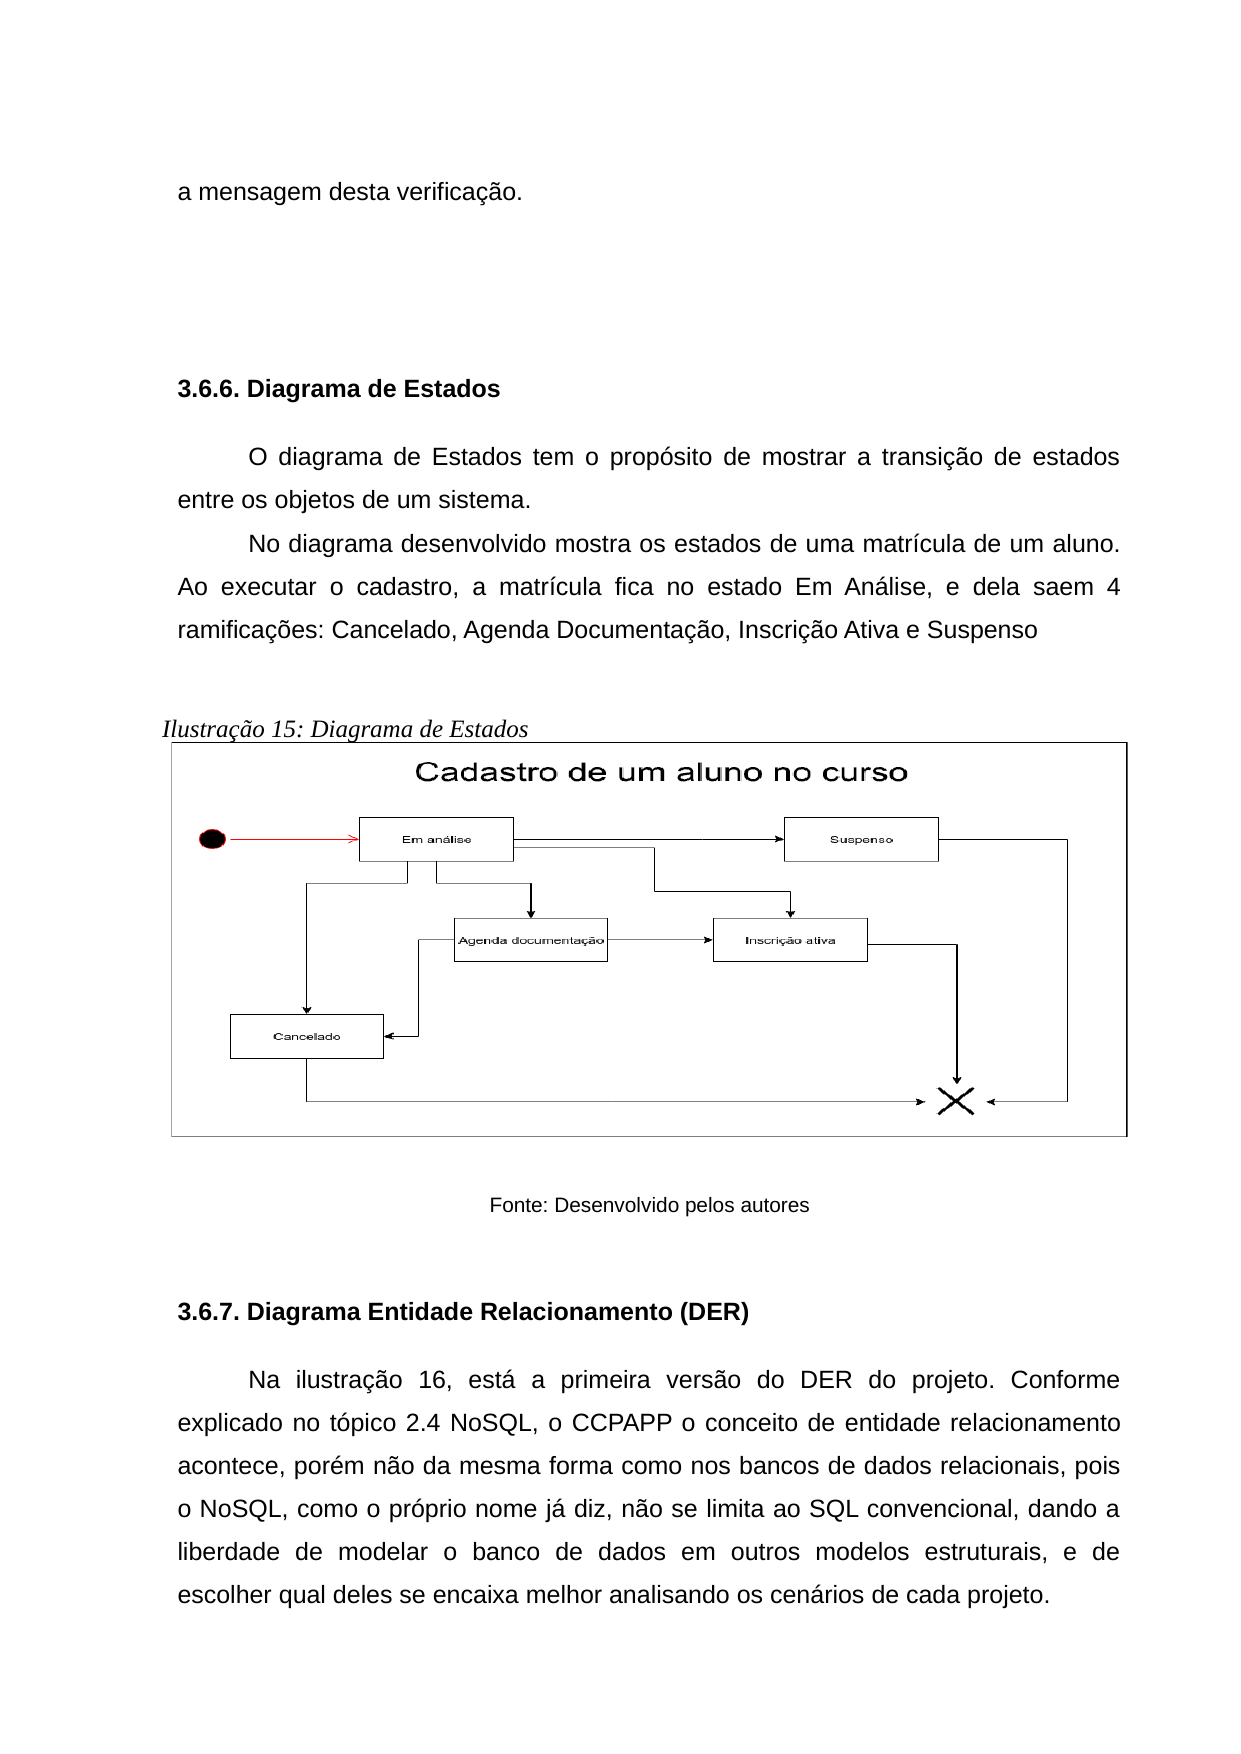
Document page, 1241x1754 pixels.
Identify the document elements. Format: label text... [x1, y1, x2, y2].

text Fonte: Desenvolvido pelos autores [162, 1137, 1137, 1217]
text a mensagem desta verificação. [177, 177, 1122, 206]
subtitle 3.6.7. Diagrama Entidade Relacionamento (DER) [177, 1297, 1122, 1326]
text Na ilustração 16, está a primeira versão do DER do projeto. Conforme explicado no tópico 2.4 NoSQL, o CCPAPP o conceito de entidade relacionamento acontece, porém não da mesma forma como nos bancos de dados relacionais, pois o NoSQL, como o próprio nome já diz, não se limita ao SQL convencional, dando a liberdade de modelar o banco de dados em outros modelos estruturais, e de escolher qual deles se encaixa melhor analisando os cenários de cada projeto. [177, 1365, 1122, 1609]
text O diagrama de Estados tem o propósito de mostrar a transição de estados entre os objetos de um sistema. [177, 442, 1122, 514]
picture [171, 742, 1128, 1137]
text [162, 701, 1137, 714]
subtitle 3.6.6. Diagrama de Estados [177, 374, 1122, 403]
text No diagrama desenvolvido mostra os estados de uma matrícula de um aluno. Ao executar o cadastro, a matrícula fica no estado Em Análise, e dela saem 4 ramificações: Cancelado, Agenda Documentação, Inscrição Ativa e Suspenso [177, 529, 1122, 644]
text Ilustração 15: Diagrama de Estados [162, 714, 1137, 742]
